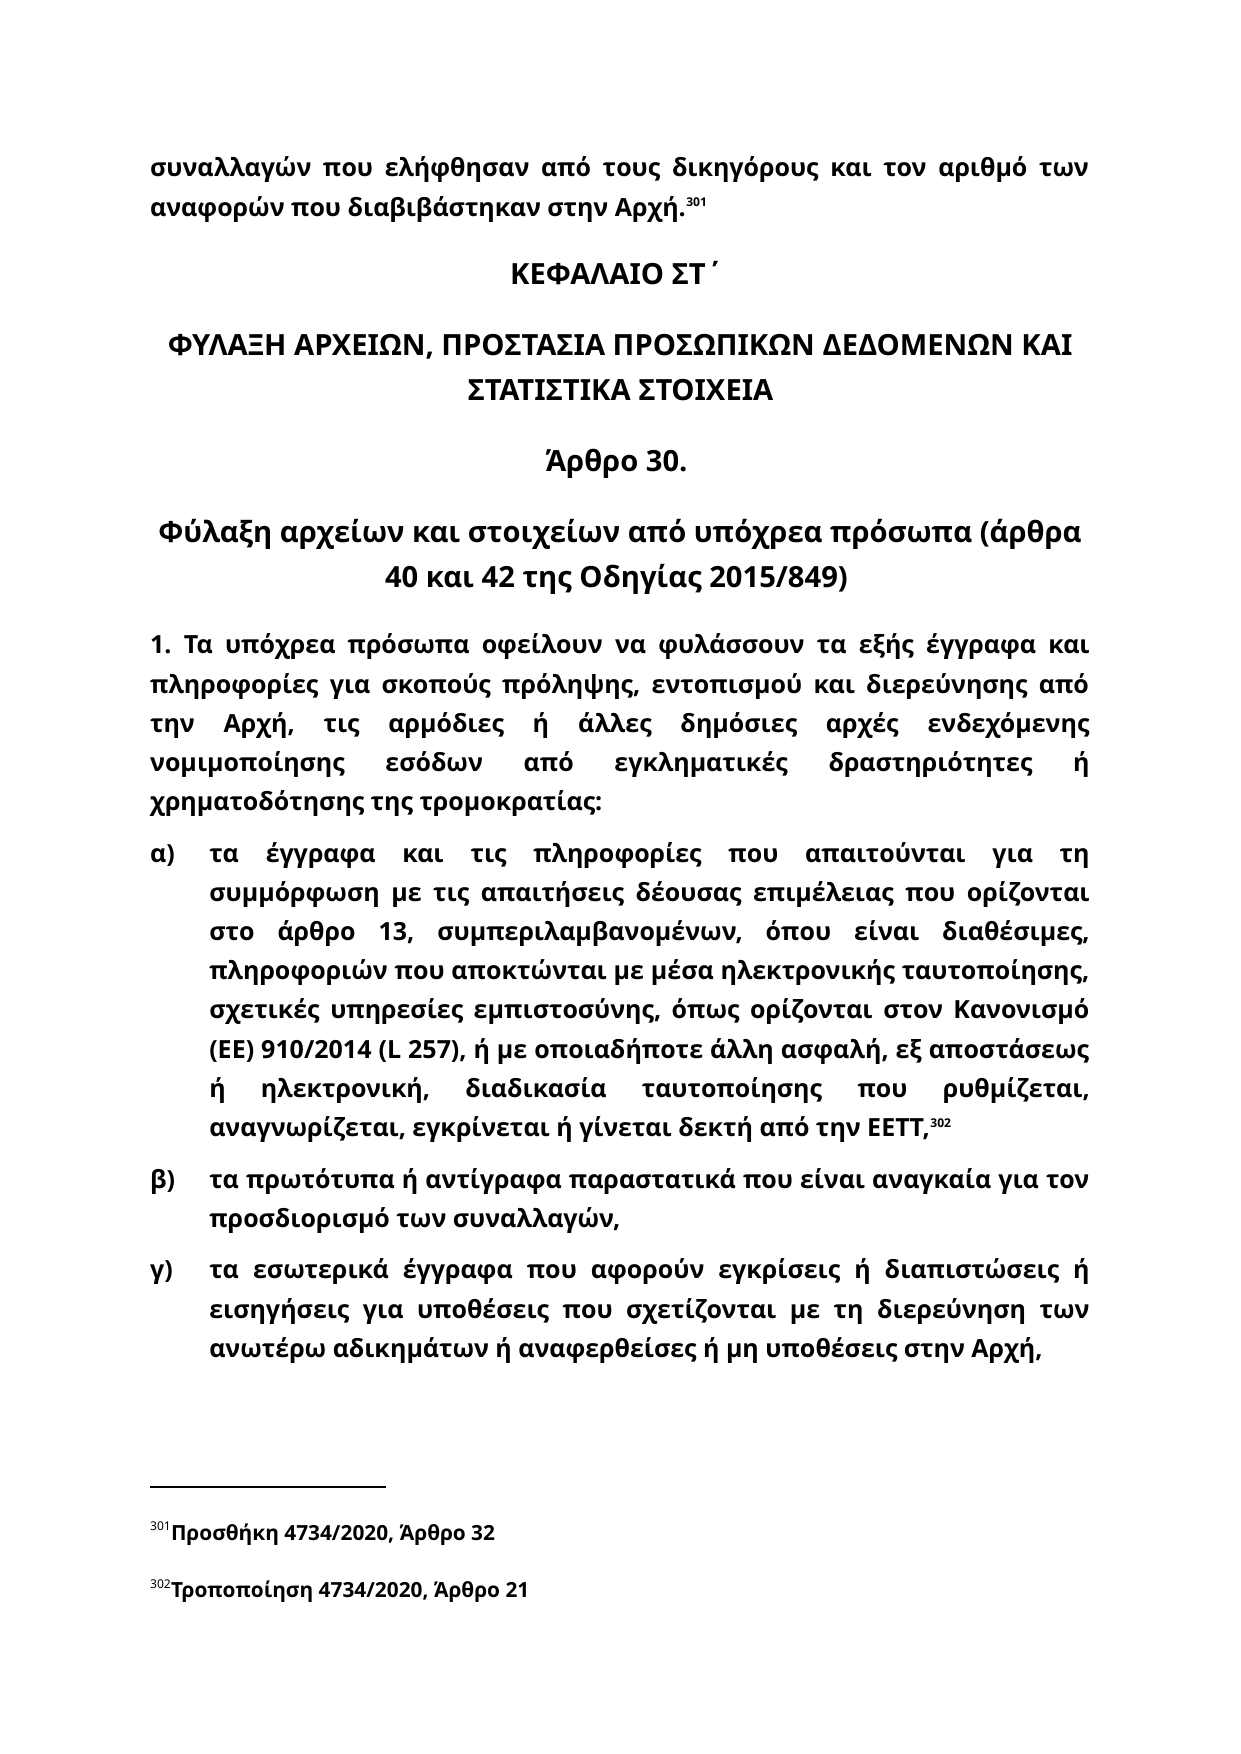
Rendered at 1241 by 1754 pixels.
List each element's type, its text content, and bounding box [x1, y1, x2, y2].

subtitle Φύλαξη αρχείων και στοιχείων από υπόχρεα πρόσωπα (άρθρα 40 και 42 της Οδηγίας 2015/849) [150, 511, 1090, 596]
text Τροποποίηση 4734/2020, Άρθρο 21 [150, 1576, 1090, 1604]
subtitle ΚΕΦΑΛΑΙΟ ΣΤ΄ [150, 253, 1090, 293]
text Προσθήκη 4734/2020, Άρθρο 32 [150, 1518, 1090, 1546]
list γ) τα εσωτερικά έγγραφα που αφορούν εγκρίσεις ή διαπιστώσεις ή εισηγήσεις για υποθέσεις που σχετίζονται με τη διερεύνηση των ανωτέρω αδικημάτων ή αναφερθείσες ή μη υποθέσεις στην Αρχή, [150, 1252, 1090, 1364]
text συναλλαγών που ελήφθησαν από τους δικηγόρους και τον αριθμό των αναφορών που διαβιβάστηκαν στην Αρχή. [150, 150, 1090, 223]
list α) τα έγγραφα και τις πληροφορίες που απαιτούνται για τη συμμόρφωση με τις απαιτήσεις δέουσας επιμέλειας που ορίζονται στο άρθρο 13, συμπεριλαμβανομένων, όπου είναι διαθέσιμες, πληροφοριών που αποκτώνται με μέσα ηλεκτρονικής ταυτοποίησης, σχετικές υπηρεσίες εμπιστοσύνης, όπως ορίζονται στον Κανονισμό (ΕΕ) 910/2014 (L 257), ή με οποιαδήποτε άλλη ασφαλή, εξ αποστάσεως ή ηλεκτρονική, διαδικασία ταυτοποίησης που ρυθμίζεται, αναγνωρίζεται, εγκρίνεται ή γίνεται δεκτή από την ΕΕΤΤ, [150, 835, 1090, 1144]
subtitle ΦΥΛΑΞΗ ΑΡΧΕΙΩΝ, ΠΡΟΣΤΑΣΙΑ ΠΡΟΣΩΠΙΚΩΝ ΔΕΔΟΜΕΝΩΝ ΚΑΙ ΣΤΑΤΙΣΤΙΚΑ ΣΤΟΙΧΕΙΑ [150, 324, 1090, 409]
subtitle Άρθρο 30. [150, 440, 1090, 480]
text 1. Τα υπόχρεα πρόσωπα οφείλουν να φυλάσσουν τα εξής έγγραφα και πληροφορίες για σκοπούς πρόληψης, εντοπισμού και διερεύνησης από την Αρχή, τις αρμόδιες ή άλλες δημόσιες αρχές ενδεχόμενης νομιμοποίησης εσόδων από εγκληματικές δραστηριότητες ή χρηματοδότησης της τρομοκρατίας: [150, 627, 1090, 818]
list β) τα πρωτότυπα ή αντίγραφα παραστατικά που είναι αναγκαία για τον προσδιορισμό των συναλλαγών, [150, 1161, 1090, 1234]
